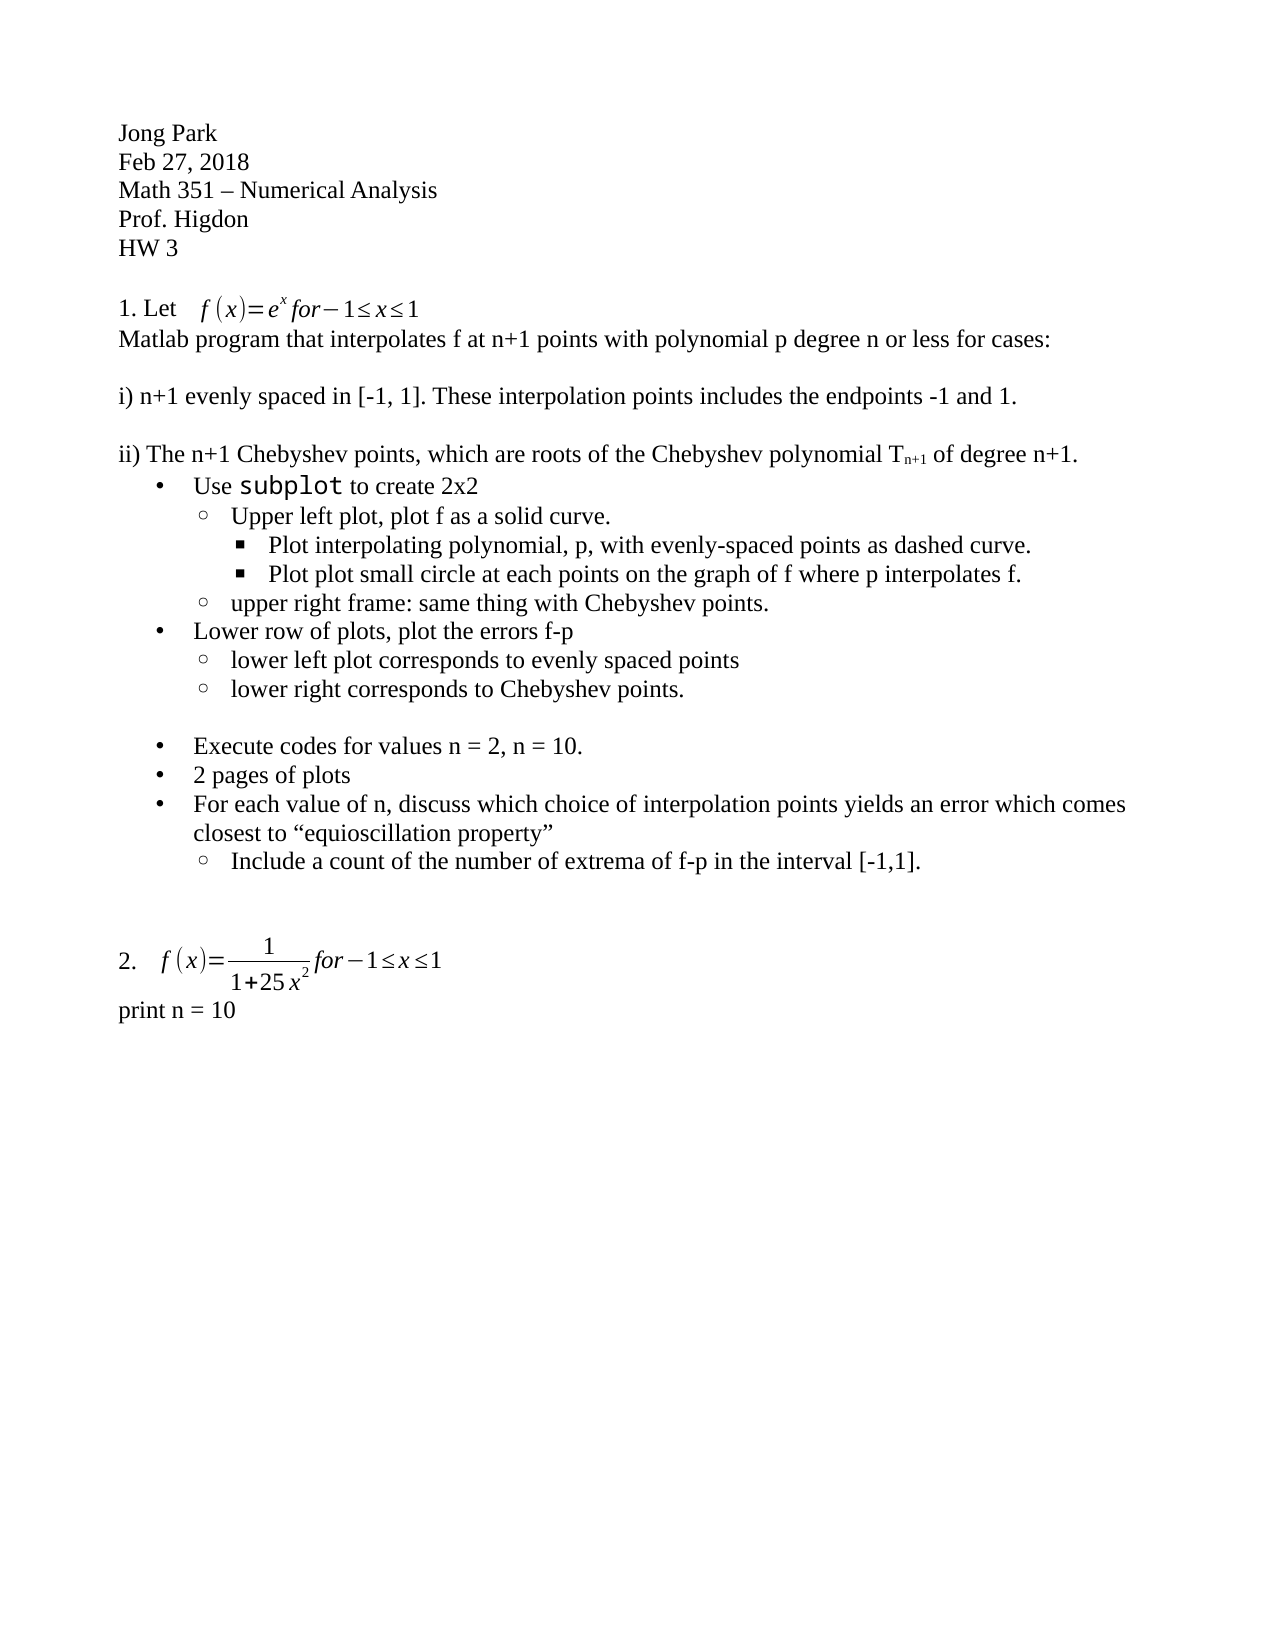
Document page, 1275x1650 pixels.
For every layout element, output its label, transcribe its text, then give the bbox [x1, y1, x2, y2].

text Matlab program that interpolates f at n+1 points with polynomial p degree n or less for cases: [118, 324, 1157, 352]
text Prof. Higdon [118, 204, 1157, 233]
text Feb 27, 2018 [118, 147, 1157, 176]
text ii) The n+1 Chebyshev points, which are roots of the Chebyshev polynomial Tn+1 of degree n+1. [118, 439, 1157, 467]
text 2. [118, 933, 1157, 995]
list Plot plot small circle at each points on the graph of f where p interpolates f. [231, 559, 1157, 588]
list lower left plot corresponds to evenly spaced points [193, 645, 1157, 674]
list For each value of n, discuss which choice of interpolation points yields an error which comes closest to “equioscillation property” [156, 789, 1157, 846]
text 1. Let [118, 291, 1157, 324]
text HW 3 [118, 233, 1157, 262]
list 2 pages of plots [156, 760, 1157, 789]
list Include a count of the number of extrema of f-p in the interval [-1,1]. [193, 846, 1157, 875]
text Jong Park [118, 118, 1157, 147]
list lower right corresponds to Chebyshev points. [193, 674, 1157, 703]
list Use subplot to create 2x2 [156, 467, 1157, 501]
list Lower row of plots, plot the errors f-p [156, 616, 1157, 645]
text Math 351 – Numerical Analysis [118, 176, 1157, 204]
list Plot interpolating polynomial, p, with evenly-spaced points as dashed curve. [231, 530, 1157, 559]
list Execute codes for values n = 2, n = 10. [156, 731, 1157, 760]
list Upper left plot, plot f as a solid curve. [193, 501, 1157, 530]
text i) n+1 evenly spaced in [-1, 1]. These interpolation points includes the endpoints -1 and 1. [118, 381, 1157, 410]
list upper right frame: same thing with Chebyshev points. [193, 588, 1157, 616]
text print n = 10 [118, 995, 1157, 1024]
